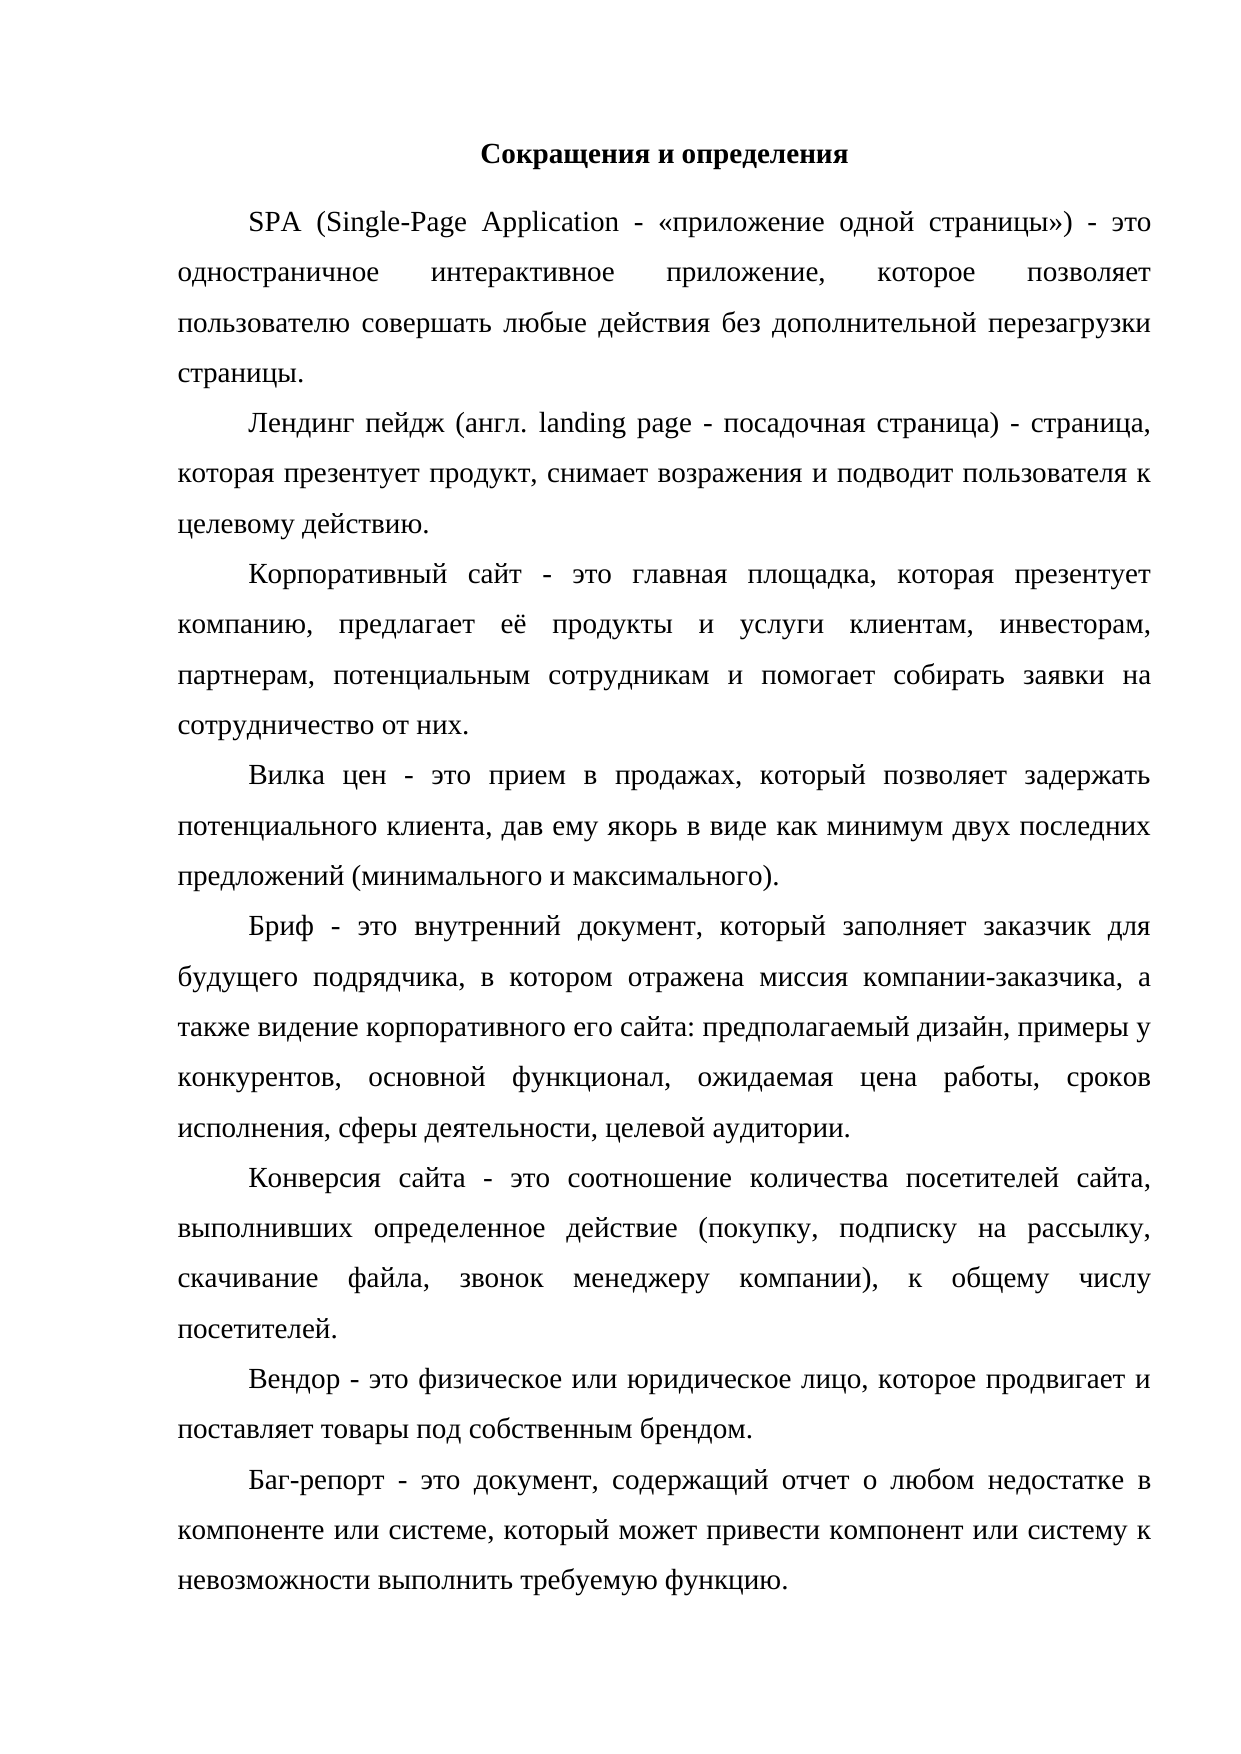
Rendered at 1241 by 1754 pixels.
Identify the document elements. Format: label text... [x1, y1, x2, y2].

subtitle Сокращения и определения [177, 136, 1152, 169]
text Вендор - это физическое или юридическое лицо, которое продвигает и поставляет товары под собственным брендом. [177, 1361, 1152, 1445]
text Баг-репорт - это документ, содержащий отчет о любом недостатке в компоненте или системе, который может привести компонент или систему к невозможности выполнить требуемую функцию. [177, 1462, 1152, 1596]
text Конверсия сайта - это соотношение количества посетителей сайта, выполнивших определенное действие (покупку, подписку на рассылку, скачивание файла, звонок менеджеру компании), к общему числу посетителей. [177, 1160, 1152, 1344]
text Корпоративный сайт - это главная площадка, которая презентует компанию, предлагает её продукты и услуги клиентам, инвесторам, партнерам, потенциальным сотрудникам и помогает собирать заявки на сотрудничество от них. [177, 556, 1152, 741]
text Лендинг пейдж (англ. landing page - посадочная страница) - страница, которая презентует продукт, снимает возражения и подводит пользователя к целевому действию. [177, 405, 1152, 539]
text Бриф - это внутренний документ, который заполняет заказчик для будущего подрядчика, в котором отражена миссия компании-заказчика, а также видение корпоративного его сайта: предполагаемый дизайн, примеры у конкурентов, основной функционал, ожидаемая цена работы, сроков исполнения, сферы деятельности, целевой аудитории. [177, 908, 1152, 1143]
text Вилка цен - это прием в продажах, который позволяет задержать потенциального клиента, дав ему якорь в виде как минимум двух последних предложений (минимального и максимального). [177, 757, 1152, 892]
text SPA (Single-Page Application - «приложение одной страницы») - это одностраничное интерактивное приложение, которое позволяет пользователю совершать любые действия без дополнительной перезагрузки страницы. [177, 204, 1152, 388]
